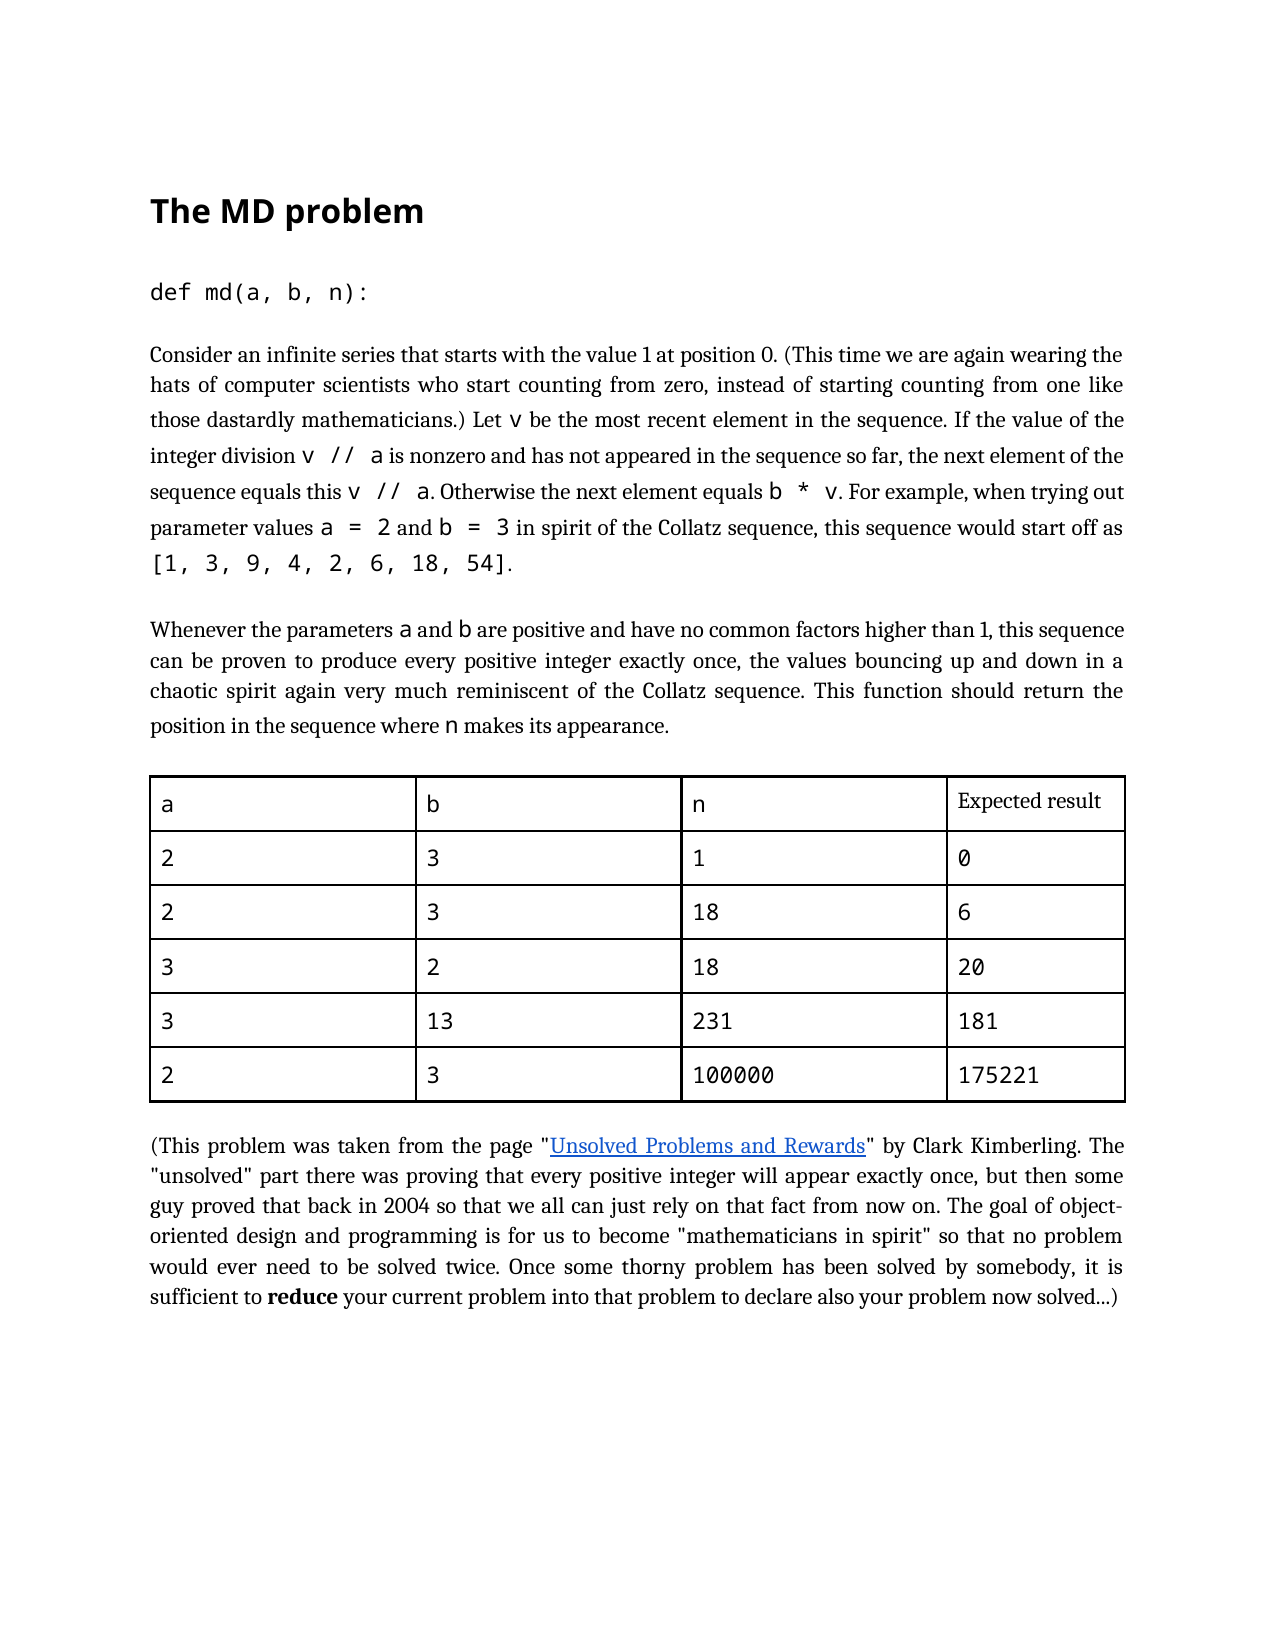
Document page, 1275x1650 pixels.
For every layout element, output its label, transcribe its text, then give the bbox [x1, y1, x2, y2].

table_header b [417, 778, 680, 829]
table_cell 2 [151, 1048, 415, 1100]
table_header a [151, 778, 415, 829]
table_cell 3 [417, 1048, 680, 1100]
table_cell 0 [948, 832, 1124, 884]
table_cell 3 [151, 994, 415, 1046]
subtitle The MD problem [150, 187, 1125, 233]
table_cell 181 [948, 994, 1124, 1046]
table_cell 3 [417, 886, 680, 938]
table_cell 18 [683, 886, 946, 938]
table_cell 175221 [948, 1048, 1124, 1100]
table_cell 20 [948, 940, 1124, 992]
table_cell 1 [683, 832, 946, 884]
text Whenever the parameters a and b are positive and have no common factors higher than 1, this sequence can be proven to produce every positive integer exactly once, the values bouncing up and down in a chaotic spirit again very much reminiscent of the Collatz sequence. This function should return the position in the sequence where n makes its appearance. [150, 613, 1125, 741]
text def md(a, b, n): [150, 276, 1125, 307]
table_cell 2 [151, 886, 415, 938]
table_header Expected result [948, 778, 1124, 829]
table_cell 2 [151, 832, 415, 884]
table_cell 2 [417, 940, 680, 992]
table_cell 6 [948, 886, 1124, 938]
table_cell 231 [683, 994, 946, 1046]
table_header n [683, 778, 946, 829]
table_cell 18 [683, 940, 946, 992]
table_cell 100000 [683, 1048, 946, 1100]
table_cell 13 [417, 994, 680, 1046]
table_cell 3 [151, 940, 415, 992]
text (This problem was taken from the page "Unsolved Problems and Rewards" by Clark Kimberling. The "unsolved" part there was proving that every positive integer will appear exactly once, but then some guy proved that back in 2004 so that we all can just rely on that fact from now on. The goal of object-oriented design and programming is for us to become "mathematicians in spirit" so that no problem would ever need to be solved twice. Once some thorny problem has been solved by somebody, it is sufficient to reduce your current problem into that problem to declare also your problem now solved...) [150, 1133, 1125, 1310]
table_cell 3 [417, 832, 680, 884]
text Consider an infinite series that starts with the value 1 at position 0. (This time we are again wearing the hats of computer scientists who start counting from zero, instead of starting counting from one like those dastardly mathematicians.) Let v be the most recent element in the sequence. If the value of the integer division v // a is nonzero and has not appeared in the sequence so far, the next element of the sequence equals this v // a. Otherwise the next element equals b * v. For example, when trying out parameter values a = 2 and b = 3 in spirit of the Collatz sequence, this sequence would start off as [1, 3, 9, 4, 2, 6, 18, 54]. [150, 342, 1125, 578]
